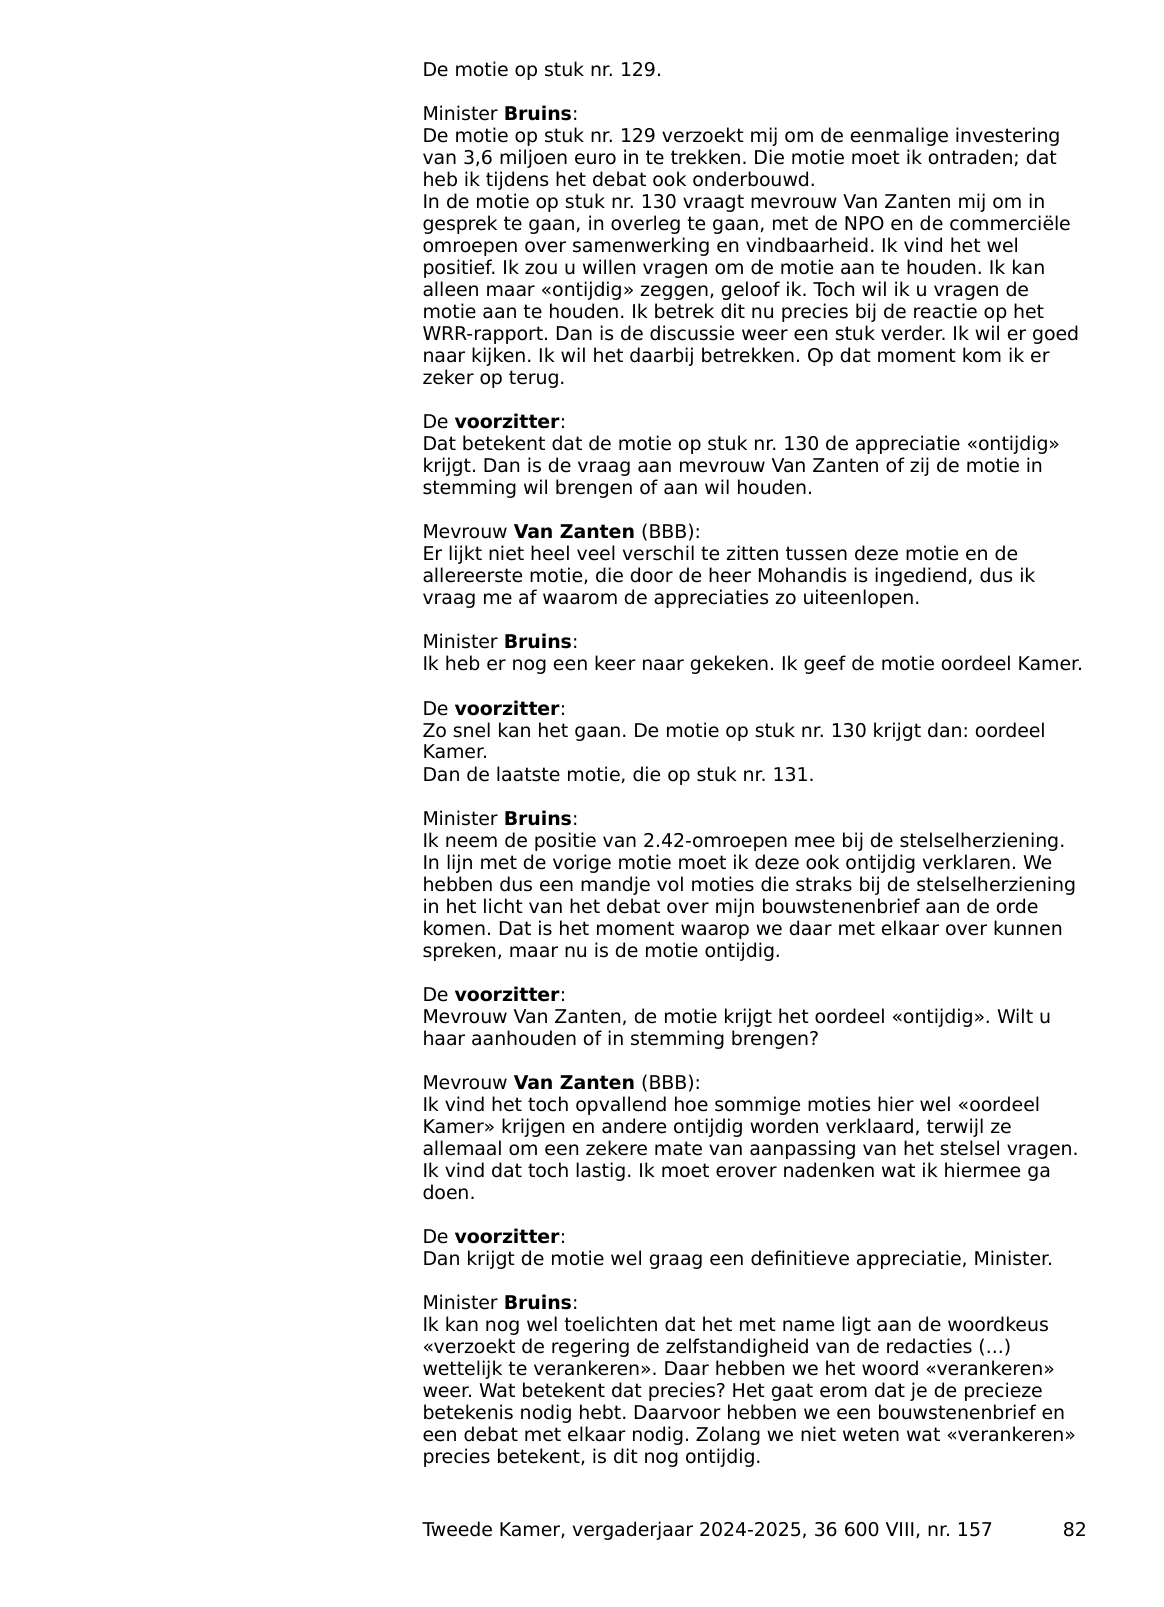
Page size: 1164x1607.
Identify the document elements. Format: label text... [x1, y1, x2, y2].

text Ik neem de positie van 2.42-omroepen mee bij de stelselherziening. In lijn met de vorige motie moet ik deze ook ontijdig verklaren. We hebben dus een mandje vol moties die straks bij de stelselherziening in het licht van het debat over mijn bouwstenenbrief aan de orde komen. Dat is het moment waarop we daar met elkaar over kunnen spreken, maar nu is de motie ontijdig. [422, 829, 1087, 961]
text Zo snel kan het gaan. De motie op stuk nr. 130 krijgt dan: oordeel Kamer. [422, 719, 1087, 763]
text Minister Bruins: [422, 631, 1087, 653]
text Dat betekent dat de motie op stuk nr. 130 de appreciatie «ontijdig» krijgt. Dan is de vraag aan mevrouw Van Zanten of zij de motie in stemming wil brengen of aan wil houden. [422, 433, 1087, 499]
text Mevrouw Van Zanten (BBB): [422, 521, 1087, 543]
text Dan de laatste motie, die op stuk nr. 131. [422, 763, 1087, 785]
text Ik vind het toch opvallend hoe sommige moties hier wel «oordeel Kamer» krijgen en andere ontijdig worden verklaard, terwijl ze allemaal om een zekere mate van aanpassing van het stelsel vragen. Ik vind dat toch lastig. Ik moet erover nadenken wat ik hiermee ga doen. [422, 1094, 1087, 1204]
text De voorzitter: [422, 697, 1087, 719]
text De voorzitter: [422, 1226, 1087, 1248]
text De motie op stuk nr. 129 verzoekt mij om de eenmalige investering van 3,6 miljoen euro in te trekken. Die motie moet ik ontraden; dat heb ik tijdens het debat ook onderbouwd. [422, 125, 1087, 191]
text De motie op stuk nr. 129. [422, 59, 1087, 81]
text Ik heb er nog een keer naar gekeken. Ik geef de motie oordeel Kamer. [422, 653, 1087, 675]
text Mevrouw Van Zanten (BBB): [422, 1072, 1087, 1094]
text Ik kan nog wel toelichten dat het met name ligt aan de woordkeus «verzoekt de regering de zelfstandigheid van de redacties (...) wettelijk te verankeren». Daar hebben we het woord «verankeren» weer. Wat betekent dat precies? Het gaat erom dat je de precieze betekenis nodig hebt. Daarvoor hebben we een bouwstenenbrief en een debat met elkaar nodig. Zolang we niet weten wat «verankeren» precies betekent, is dit nog ontijdig. [422, 1314, 1087, 1468]
text De voorzitter: [422, 411, 1087, 433]
text Minister Bruins: [422, 103, 1087, 125]
text Dan krijgt de motie wel graag een definitieve appreciatie, Minister. [422, 1248, 1087, 1270]
text Mevrouw Van Zanten, de motie krijgt het oordeel «ontijdig». Wilt u haar aanhouden of in stemming brengen? [422, 1006, 1087, 1049]
text In de motie op stuk nr. 130 vraagt mevrouw Van Zanten mij om in gesprek te gaan, in overleg te gaan, met de NPO en de commerciële omroepen over samenwerking en vindbaarheid. Ik vind het wel positief. Ik zou u willen vragen om de motie aan te houden. Ik kan alleen maar «ontijdig» zeggen, geloof ik. Toch wil ik u vragen de motie aan te houden. Ik betrek dit nu precies bij de reactie op het WRR-rapport. Dan is de discussie weer een stuk verder. Ik wil er goed naar kijken. Ik wil het daarbij betrekken. Op dat moment kom ik er zeker op terug. [422, 191, 1087, 389]
text De voorzitter: [422, 984, 1087, 1006]
text Minister Bruins: [422, 808, 1087, 829]
text Minister Bruins: [422, 1292, 1087, 1314]
text Er lijkt niet heel veel verschil te zitten tussen deze motie en de allereerste motie, die door de heer Mohandis is ingediend, dus ik vraag me af waarom de appreciaties zo uiteenlopen. [422, 543, 1087, 609]
